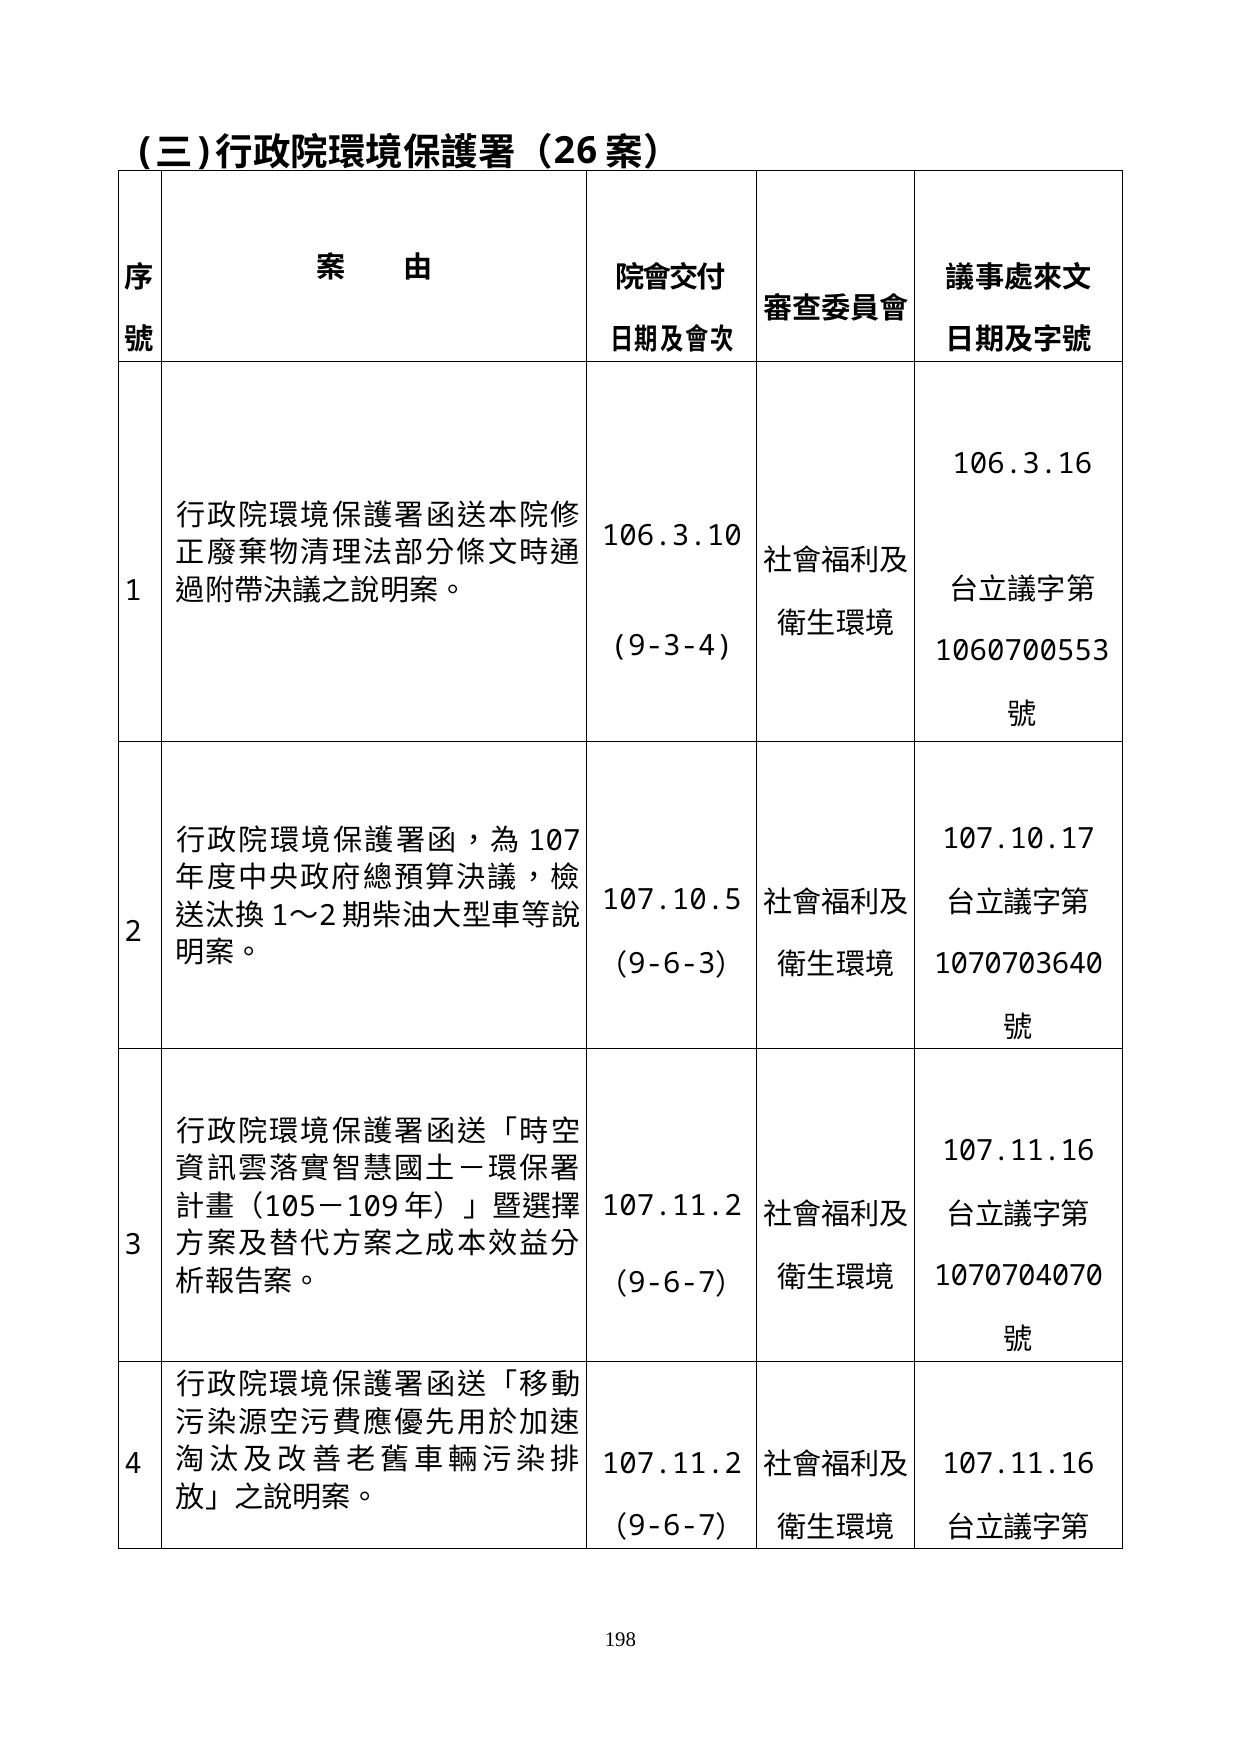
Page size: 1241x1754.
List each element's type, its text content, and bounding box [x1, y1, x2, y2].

table_cell 社會福利及衛生環境 [757, 742, 914, 1048]
table_cell 106.3.10 (9-3-4) [587, 362, 756, 741]
table_cell [119, 1362, 161, 1548]
table_cell 107.11.2 （9-6-7） [587, 1049, 756, 1361]
table_header 議事處來文 日期及字號 [915, 171, 1122, 361]
table_header 審查委員會 [757, 171, 914, 361]
table_cell 107.11.16 台立議字第1070704070號 [915, 1049, 1122, 1361]
table_header 院會交付 日期及會次 [587, 171, 756, 361]
text (三)行政院環境保護署（26案） [133, 108, 1122, 170]
table_header 序號 [119, 171, 161, 361]
table_cell 行政院環境保護署函送「移動污染源空污費應優先用於加速淘汰及改善老舊車輛污染排放」之說明案。 [162, 1362, 586, 1548]
table_cell [119, 742, 161, 1048]
table_cell 107.10.17 台立議字第1070703640號 [915, 742, 1122, 1048]
table_cell 行政院環境保護署函送「時空資訊雲落實智慧國土－環保署計畫（105－109年）」暨選擇方案及替代方案之成本效益分析報告案。 [162, 1049, 586, 1361]
table_cell 行政院環境保護署函，為107年度中央政府總預算決議，檢送汰換1～2期柴油大型車等說明案。 [162, 742, 586, 1048]
table_cell 行政院環境保護署函送本院修正廢棄物清理法部分條文時通過附帶決議之說明案。 [162, 362, 586, 741]
table_header 案 由 [162, 171, 586, 361]
table_cell 社會福利及衛生環境 [757, 1362, 914, 1548]
table_cell 社會福利及衛生環境 [757, 362, 914, 741]
table_cell 社會福利及衛生環境 [757, 1049, 914, 1361]
table_cell 106.3.16 台立議字第1060700553號 [915, 362, 1122, 741]
table_cell [119, 1049, 161, 1361]
table_cell 107.11.2 （9-6-7） [587, 1362, 756, 1548]
table_cell 107.10.5 （9-6-3） [587, 742, 756, 1048]
table_cell [119, 362, 161, 741]
table_cell 107.11.16 台立議字第 [915, 1362, 1122, 1548]
